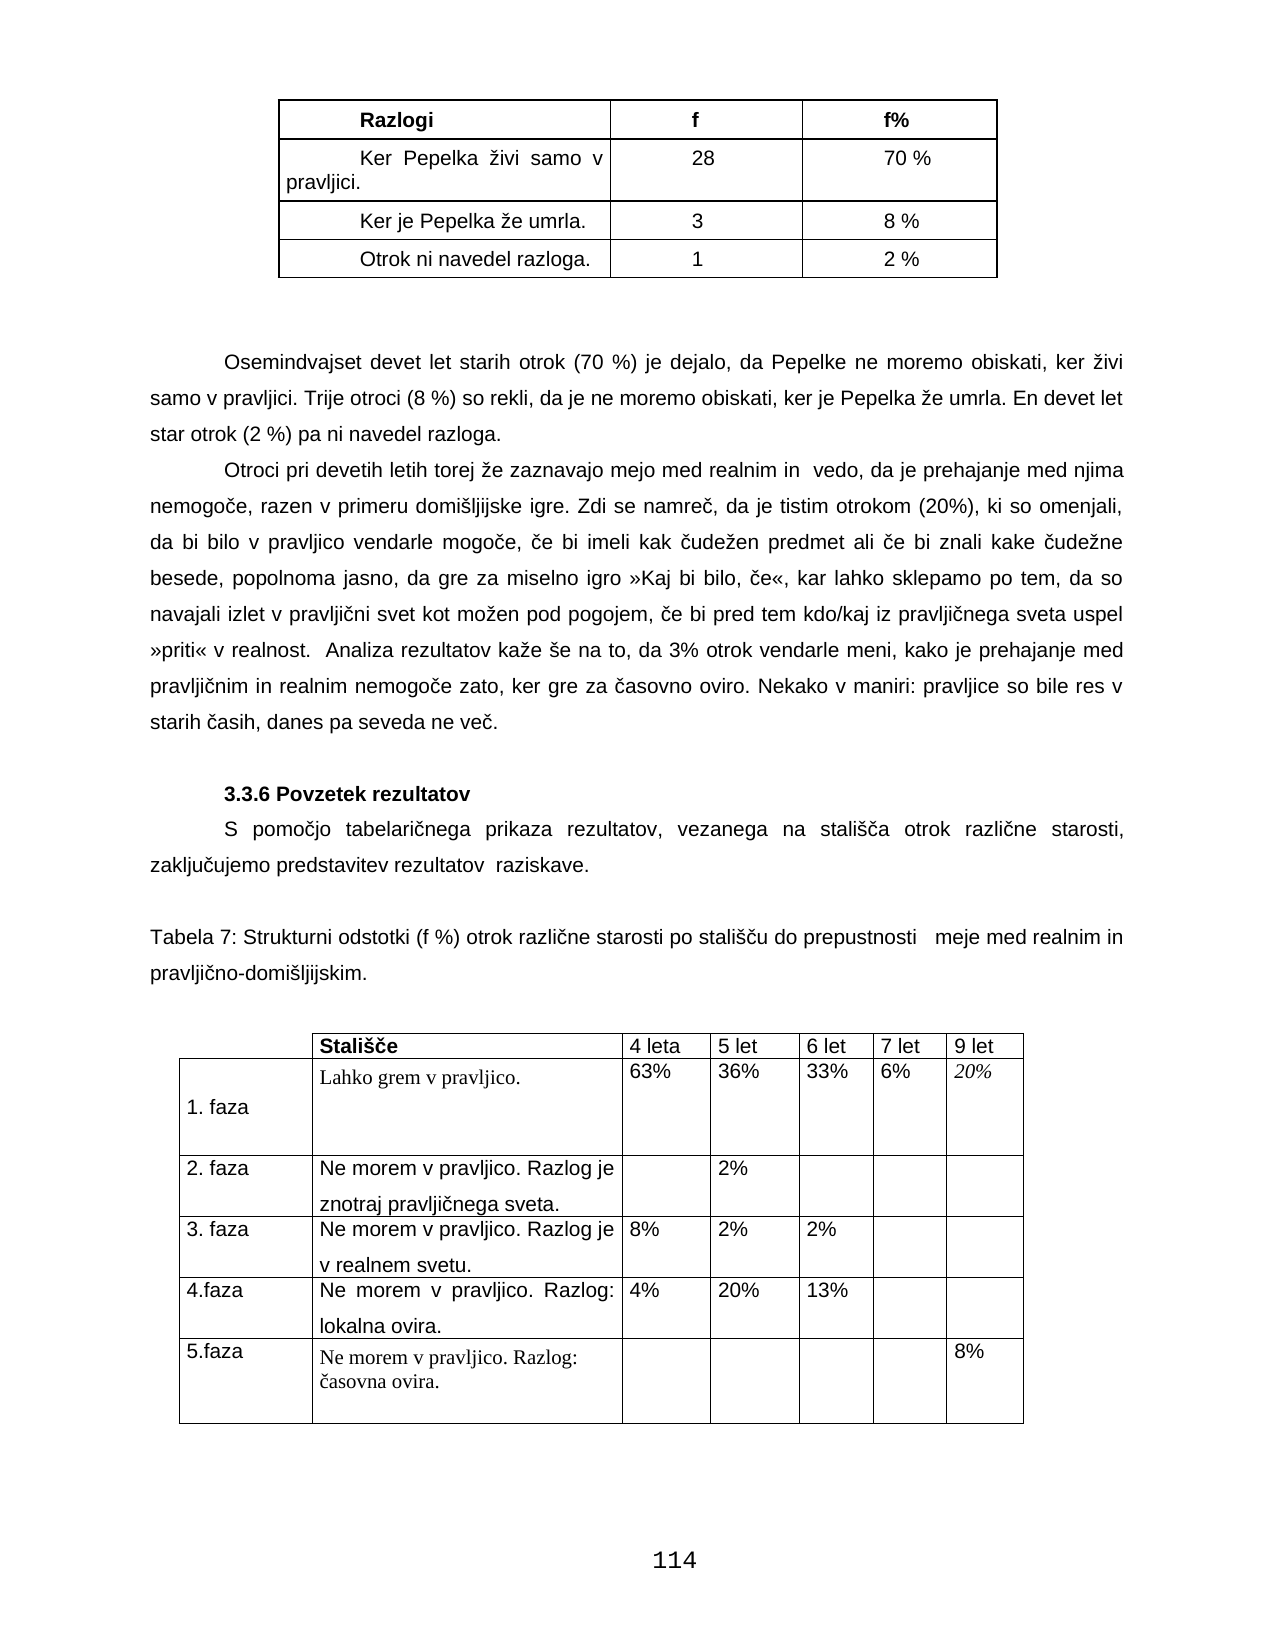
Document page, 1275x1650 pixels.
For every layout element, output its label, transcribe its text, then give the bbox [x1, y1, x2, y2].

table_header [179, 1033, 312, 1058]
table_header 5 let [711, 1034, 799, 1058]
table_cell 5.faza [180, 1339, 312, 1423]
table_cell 8 % [803, 202, 996, 239]
table_cell Lahko grem v pravljico. [313, 1059, 622, 1155]
table_cell [874, 1156, 946, 1216]
subtitle Tabela 7: Strukturni odstotki (f %) otrok različne starosti po stališču do prepustnosti meje med realnim in pravljično-domišljijskim. [150, 925, 1125, 985]
table_cell 4% [623, 1278, 710, 1338]
table_cell 1. faza [180, 1059, 312, 1155]
table_cell 2% [711, 1156, 799, 1216]
text 3.3.6 Povzetek rezultatov [150, 781, 1125, 805]
table_cell [874, 1278, 946, 1338]
table_cell 8% [947, 1339, 1023, 1423]
table_cell 36% [711, 1059, 799, 1155]
table_cell 13% [800, 1278, 873, 1338]
table_cell 33% [800, 1059, 873, 1155]
table_cell [623, 1339, 710, 1423]
table_cell 70 % [803, 140, 996, 200]
table_cell [874, 1217, 946, 1277]
table_cell 4.faza [180, 1278, 312, 1338]
table_cell [874, 1339, 946, 1423]
table_cell [947, 1156, 1023, 1216]
table_cell 3. faza [180, 1217, 312, 1277]
table_cell 3 [611, 202, 802, 239]
table_cell [947, 1278, 1023, 1338]
table_header Stališče [313, 1034, 622, 1058]
table_cell 28 [611, 140, 802, 200]
table_cell [800, 1156, 873, 1216]
table_cell 2. faza [180, 1156, 312, 1216]
table_cell [711, 1339, 799, 1423]
text S pomočjo tabelaričnega prikaza rezultatov, vezanega na stališča otrok različne starosti, zaključujemo predstavitev rezultatov raziskave. [150, 817, 1125, 877]
table_cell Ker je Pepelka že umrla. [280, 202, 610, 239]
table_cell 1 [611, 240, 802, 277]
table_header 4 leta [623, 1034, 710, 1058]
table_header f [611, 101, 802, 138]
table_cell Ne morem v pravljico. Razlog: lokalna ovira. [313, 1278, 622, 1338]
table_header Razlogi [280, 101, 610, 138]
table_cell 2% [711, 1217, 799, 1277]
table_header f% [803, 101, 996, 138]
text Osemindvajset devet let starih otrok (70 %) je dejalo, da Pepelke ne moremo obiskati, ker živi samo v pravljici. Trije otroci (8 %) so rekli, da je ne moremo obiskati, ker je Pepelka že umrla. En devet let star otrok (2 %) pa ni navedel razloga. [150, 350, 1125, 446]
table_cell Ker Pepelka živi samo v pravljici. [280, 140, 610, 200]
table_cell 20% [711, 1278, 799, 1338]
table_header 9 let [947, 1034, 1023, 1058]
table_cell Ne morem v pravljico. Razlog: časovna ovira. [313, 1339, 622, 1423]
text Otroci pri devetih letih torej že zaznavajo mejo med realnim in vedo, da je prehajanje med njima nemogoče, razen v primeru domišljijske igre. Zdi se namreč, da je tistim otrokom (20%), ki so omenjali, da bi bilo v pravljico vendarle mogoče, če bi imeli kak čudežen predmet ali če bi znali kake čudežne besede, popolnoma jasno, da gre za miselno igro »Kaj bi bilo, če«, kar lahko sklepamo po tem, da so navajali izlet v pravljični svet kot možen pod pogojem, če bi pred tem kdo/kaj iz pravljičnega sveta uspel »priti« v realnost. Analiza rezultatov kaže še na to, da 3% otrok vendarle meni, kako je prehajanje med pravljičnim in realnim nemogoče zato, ker gre za časovno oviro. Nekako v maniri: pravljice so bile res v starih časih, danes pa seveda ne več. [150, 458, 1125, 733]
table_cell 63% [623, 1059, 710, 1155]
table_cell 2% [800, 1217, 873, 1277]
table_cell Ne morem v pravljico. Razlog je v realnem svetu. [313, 1217, 622, 1277]
table_cell 8% [623, 1217, 710, 1277]
table_cell [947, 1217, 1023, 1277]
table_cell 20% [947, 1059, 1023, 1155]
table_cell [623, 1156, 710, 1216]
table_header 7 let [874, 1034, 946, 1058]
table_cell 6% [874, 1059, 946, 1155]
table_cell Otrok ni navedel razloga. [280, 240, 610, 277]
table_cell Ne morem v pravljico. Razlog je znotraj pravljičnega sveta. [313, 1156, 622, 1216]
table_cell [800, 1339, 873, 1423]
table_cell 2 % [803, 240, 996, 277]
table_header 6 let [800, 1034, 873, 1058]
